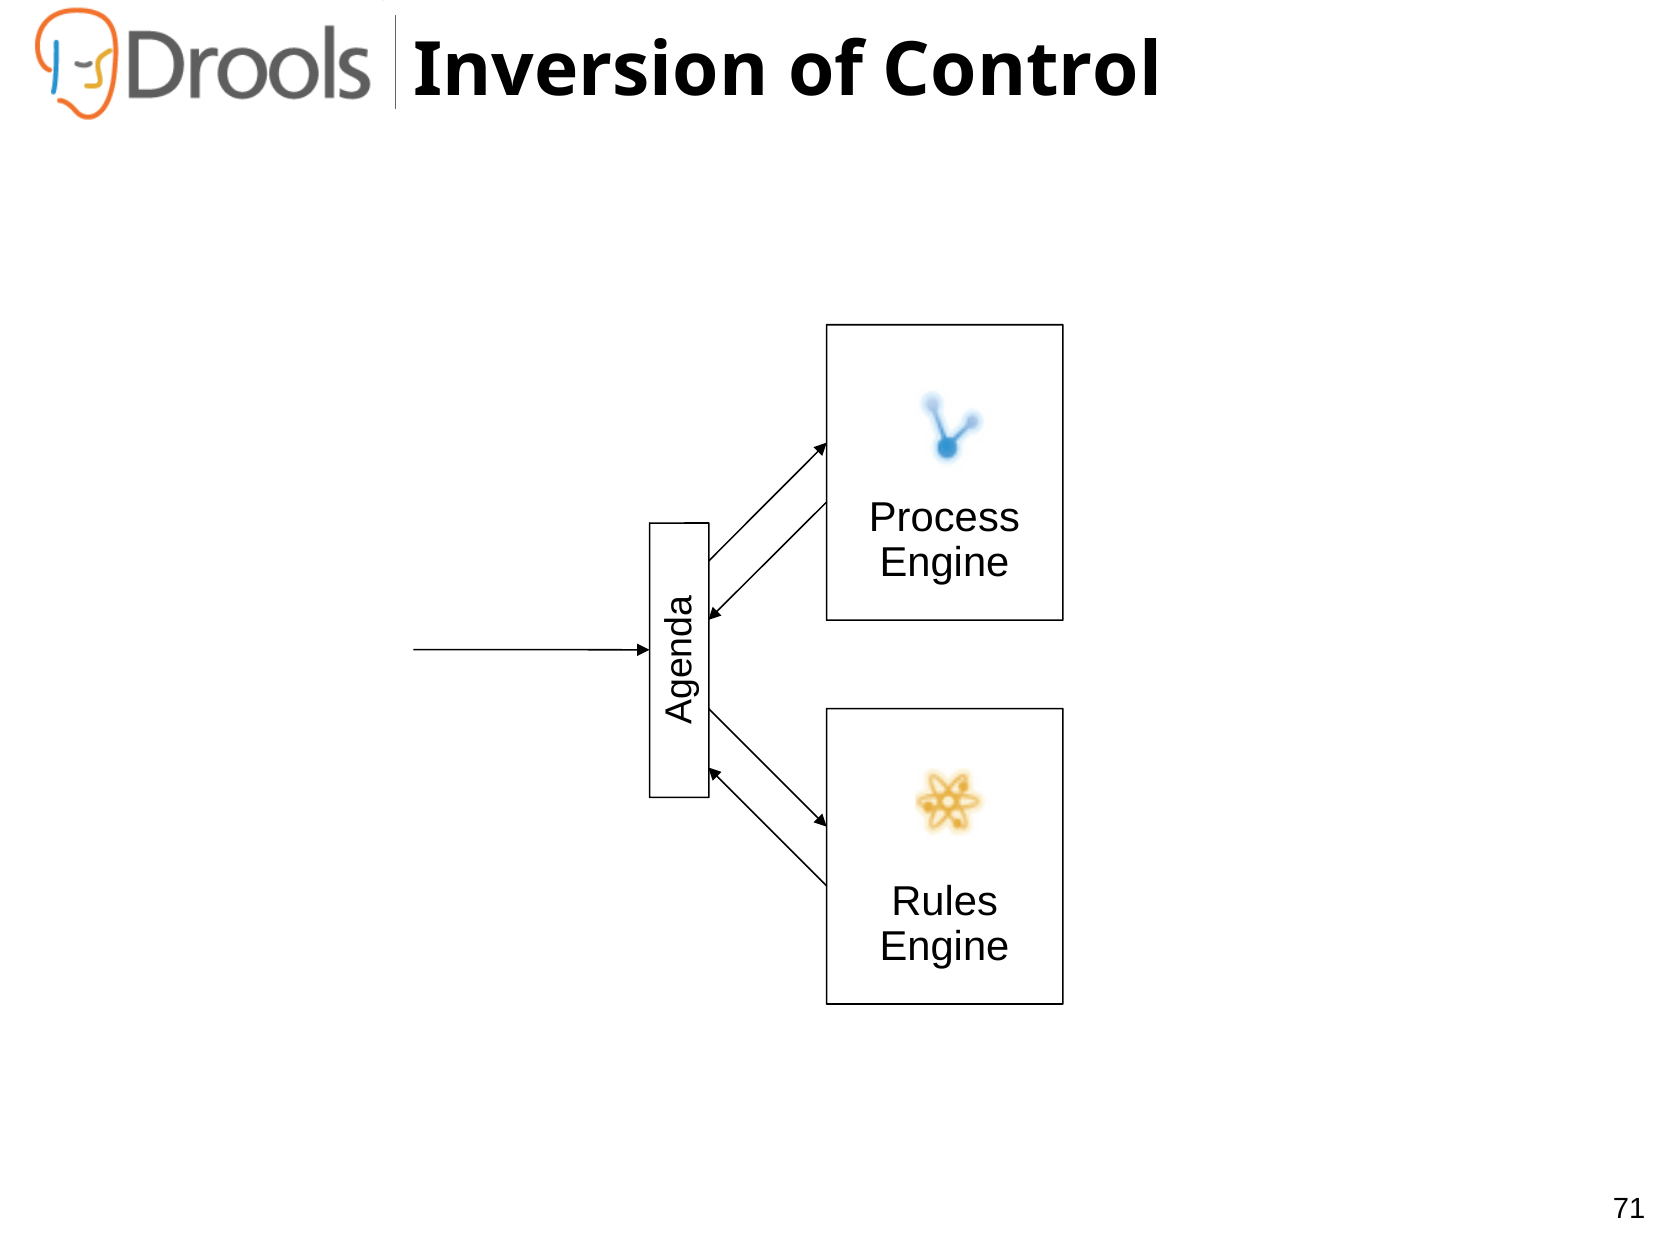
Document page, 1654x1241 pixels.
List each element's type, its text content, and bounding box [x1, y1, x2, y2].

text_box Rules Engine [826, 708, 1063, 1004]
title Inversion of Control [413, 12, 1419, 119]
picture [915, 767, 996, 856]
text_box Process Engine [826, 324, 1063, 621]
text_box [915, 386, 992, 473]
picture [29, 0, 384, 126]
text_box Agenda [649, 522, 709, 798]
